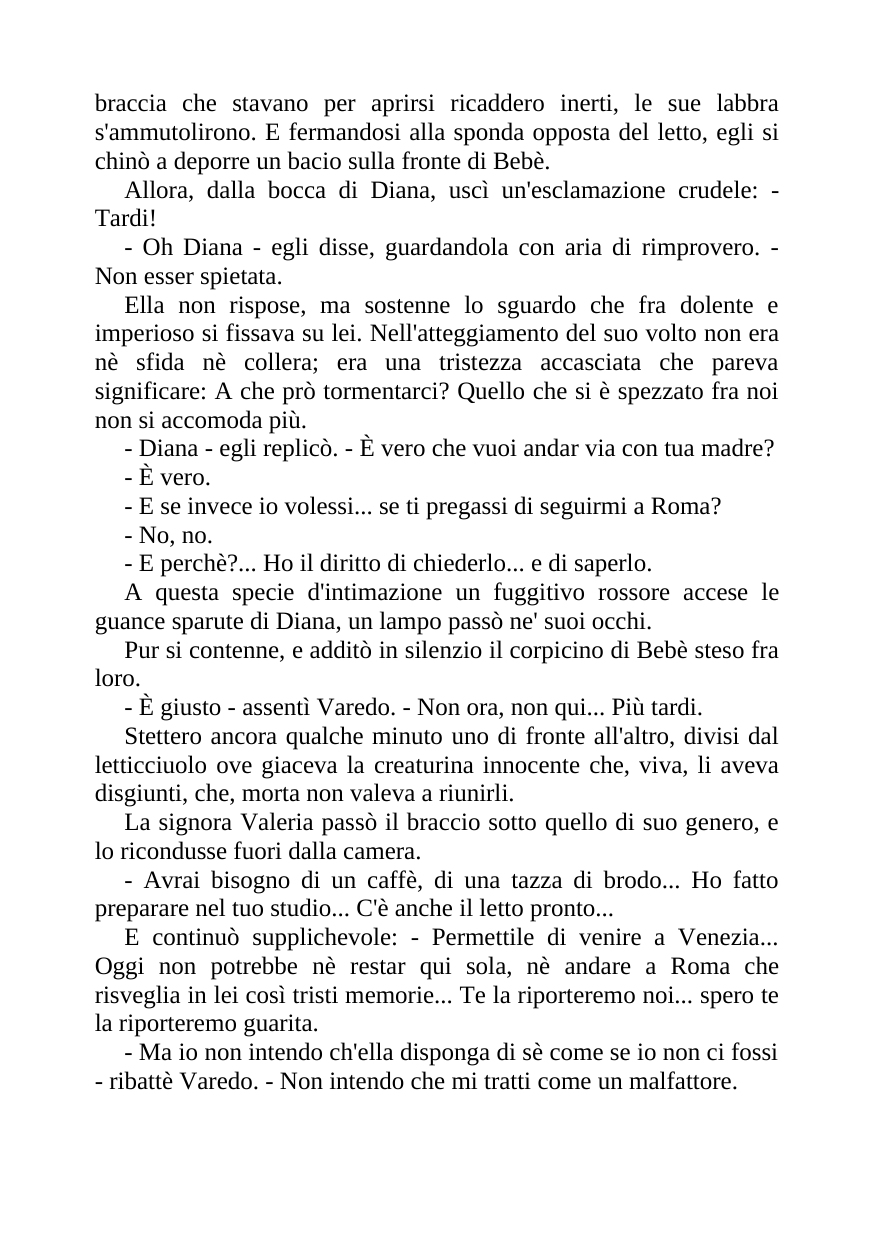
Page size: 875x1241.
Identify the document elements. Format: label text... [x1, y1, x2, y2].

text - E perchè?... Ho il diritto di chiederlo... e di saperlo. [94, 548, 779, 577]
text Stettero ancora qualche minuto uno di fronte all'altro, divisi dal letticciuolo ove giaceva la creaturina innocente che, viva, li aveva disgiunti, che, morta non valeva a riunirli. [94, 721, 779, 807]
text braccia che stavano per aprirsi ricaddero inerti, le sue labbra s'ammutolirono. E fermandosi alla sponda opposta del letto, egli si chinò a deporre un bacio sulla fronte di Bebè. [94, 88, 779, 175]
text - Diana - egli replicò. - È vero che vuoi andar via con tua madre? [94, 433, 779, 462]
text - È giusto - assentì Varedo. - Non ora, non qui... Più tardi. [94, 692, 779, 721]
text Ella non rispose, ma sostenne lo sguardo che fra dolente e imperioso si fissava su lei. Nell'atteggiamento del suo volto non era nè sfida nè collera; era una tristezza accasciata che pareva significare: A che prò tormentarci? Quello che si è spezzato fra noi non si accomoda più. [94, 290, 779, 433]
text La signora Valeria passò il braccio sotto quello di suo genero, e lo ricondusse fuori dalla camera. [94, 807, 779, 865]
text E continuò supplichevole: - Permettile di venire a Venezia... Oggi non potrebbe nè restar qui sola, nè andare a Roma che risveglia in lei così tristi memorie... Te la riporteremo noi... spero te la riporteremo guarita. [94, 922, 779, 1037]
text A questa specie d'intimazione un fuggitivo rossore accese le guance sparute di Diana, un lampo passò ne' suoi occhi. [94, 577, 779, 635]
text Allora, dalla bocca di Diana, uscì un'esclamazione crudele: - Tardi! [94, 175, 779, 232]
text - Avrai bisogno di un caffè, di una tazza di brodo... Ho fatto preparare nel tuo studio... C'è anche il letto pronto... [94, 865, 779, 922]
text - È vero. [94, 462, 779, 491]
text - Oh Diana - egli disse, guardandola con aria di rimprovero. - Non esser spietata. [94, 232, 779, 290]
text - Ma io non intendo ch'ella disponga di sè come se io non ci fossi - ribattè Varedo. - Non intendo che mi tratti come un malfattore. [94, 1037, 779, 1095]
text - E se invece io volessi... se ti pregassi di seguirmi a Roma? [94, 491, 779, 520]
text Pur si contenne, e additò in silenzio il corpicino di Bebè steso fra loro. [94, 635, 779, 692]
text - No, no. [94, 520, 779, 548]
